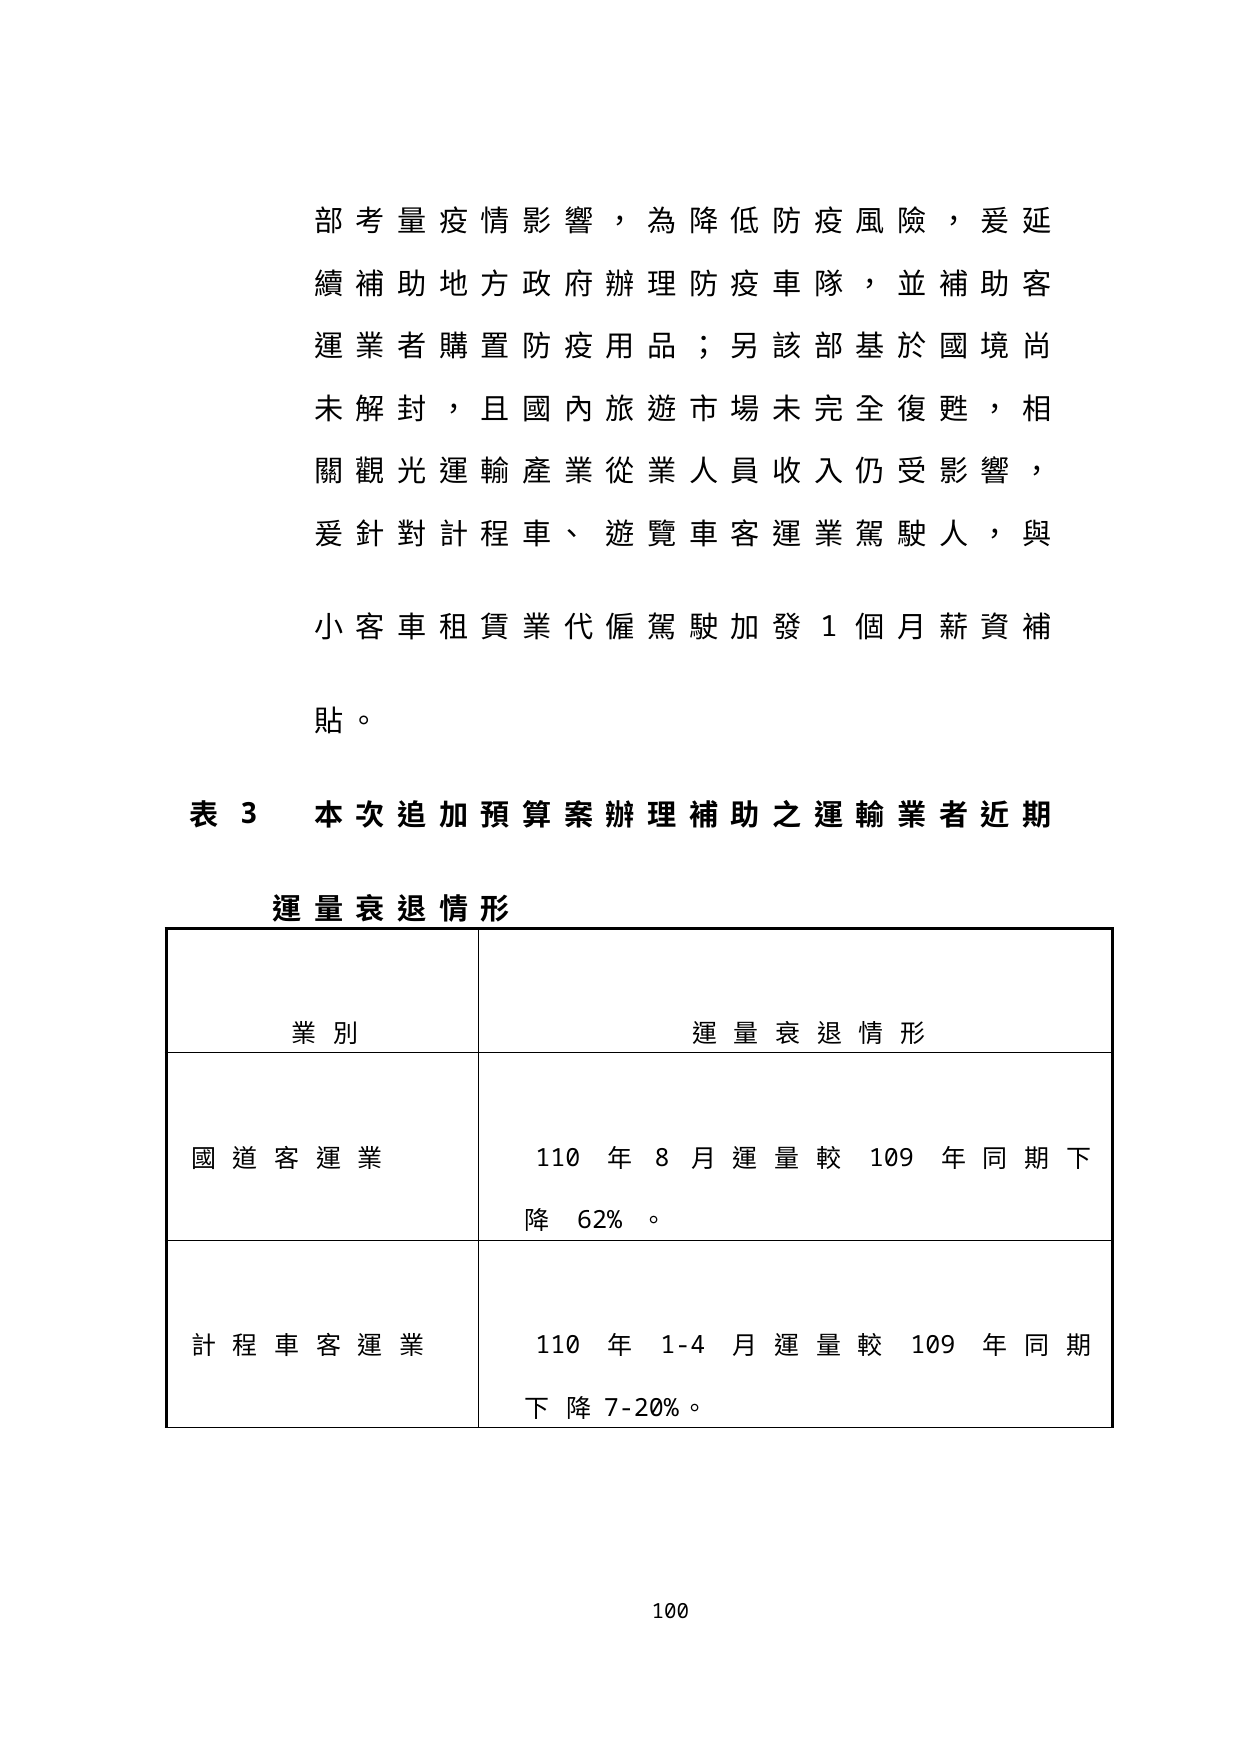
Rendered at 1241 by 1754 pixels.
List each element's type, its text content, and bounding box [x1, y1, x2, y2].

table_header 運量衰退情形 [479, 930, 1111, 1052]
table_cell 110年1-4月運量較109年同期下降7-20%。 [479, 1241, 1111, 1427]
text 表3 本次追加預算案辦理補助之運輸業者近期運量衰退情形 [180, 740, 1058, 927]
table_cell 110年8月運量較109年同期下降62%。 [479, 1053, 1111, 1240]
table_cell 國道客運業 [168, 1053, 478, 1240]
table_cell 計程車客運業 [168, 1241, 478, 1427]
table_header 業別 [168, 930, 478, 1052]
text 部考量疫情影響，為降低防疫風險，爰延續補助地方政府辦理防疫車隊，並補助客運業者購置防疫用品；另該部基於國境尚未解封，且國內旅遊市場未完全復甦，相關觀光運輸產業從業人員收入仍受影響，爰針對計程車、遊覽車客運業駕駛人，與小客車租賃業代僱駕駛加發1個月薪資補貼。 [271, 177, 1058, 740]
